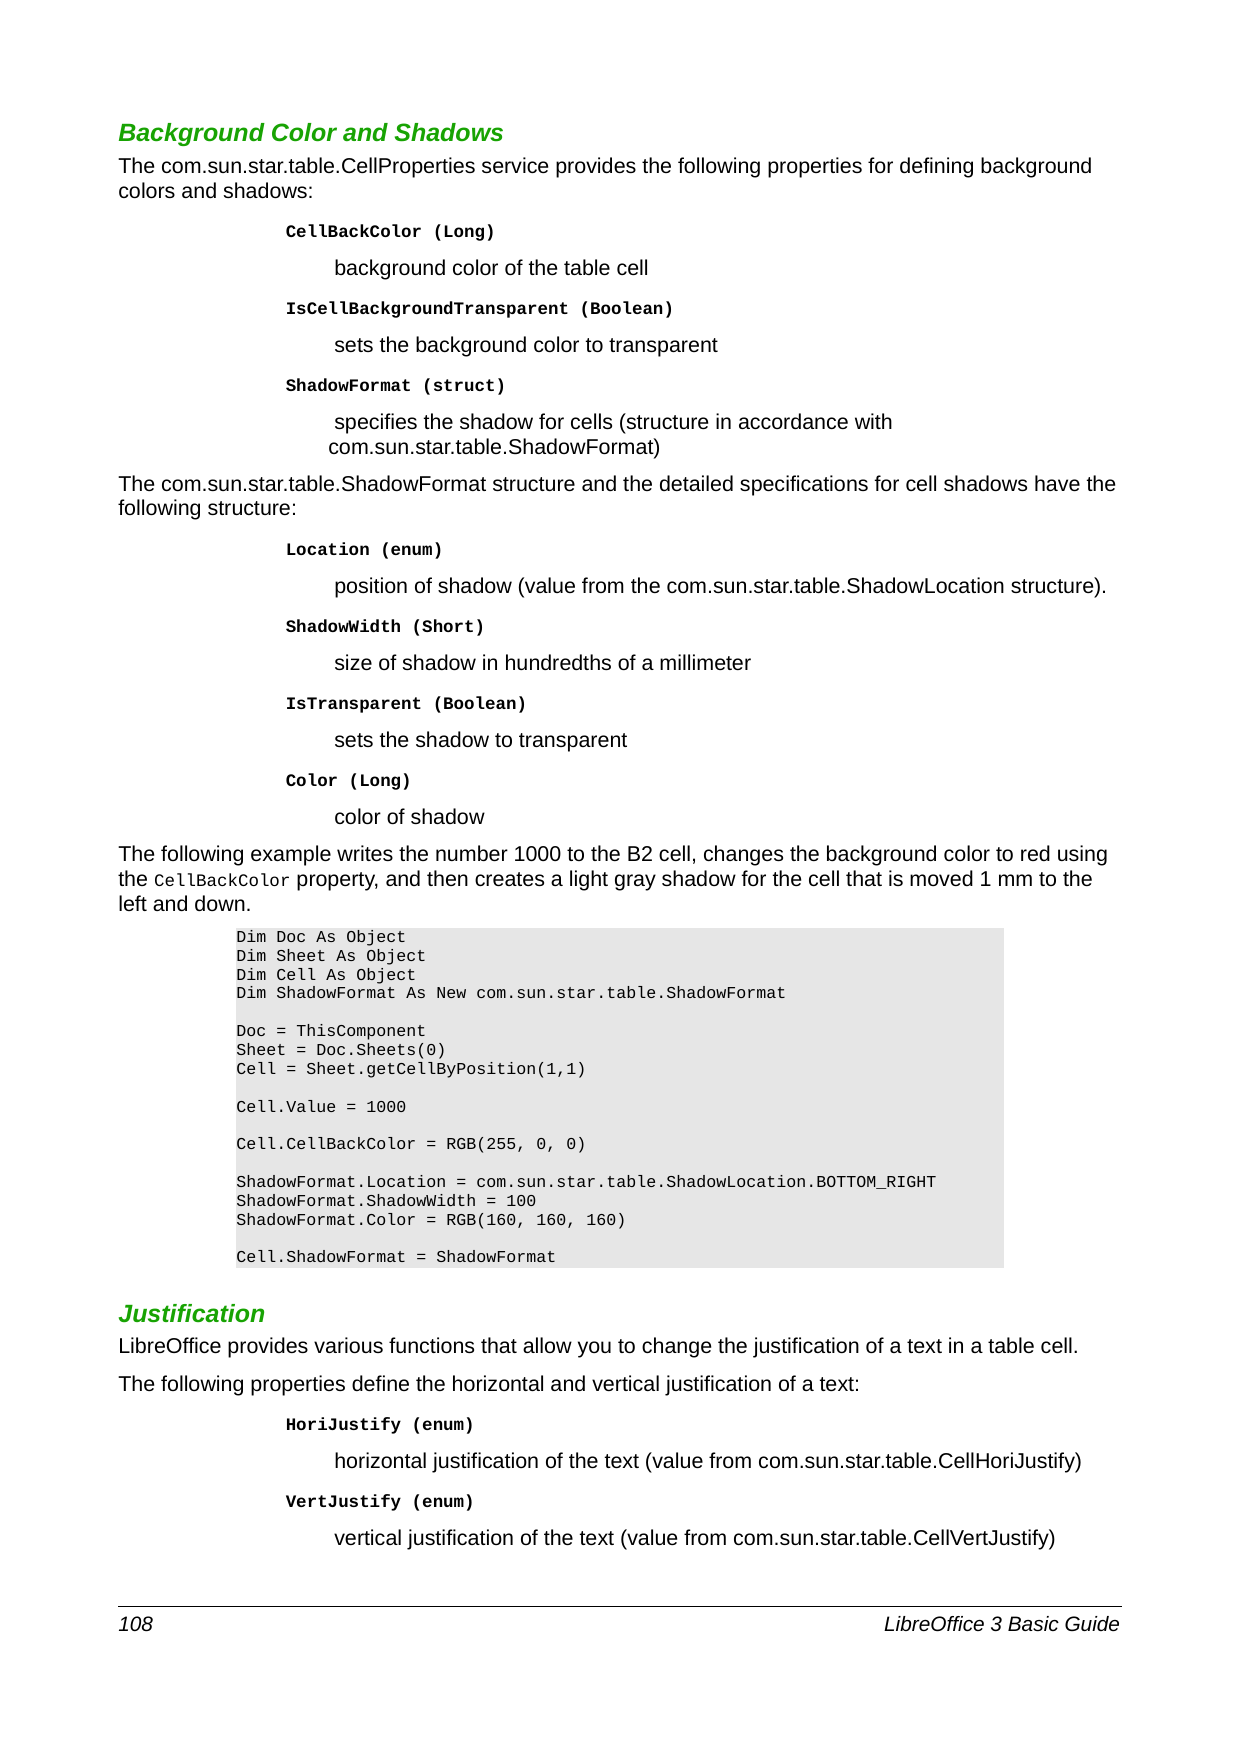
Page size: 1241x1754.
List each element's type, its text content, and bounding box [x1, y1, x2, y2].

subtitle Background Color and Shadows [118, 118, 1122, 147]
list Location (enum) [280, 533, 1122, 561]
list specifies the shadow for cells (structure in accordance with com.sun.star.table.ShadowFormat) [328, 409, 1122, 459]
list CellBackColor (Long) [280, 215, 1122, 243]
list sets the shadow to transparent [328, 727, 1122, 752]
text The following example writes the number 1000 to the B2 cell, changes the background color to red using the CellBackColor property, and then creates a light gray shadow for the cell that is moved 1 mm to the left and down. [118, 841, 1122, 916]
list VertJustify (enum) [280, 1485, 1122, 1514]
list sets the background color to transparent [328, 332, 1122, 357]
list horizontal justification of the text (value from com.sun.star.table.CellHoriJustify) [328, 1448, 1122, 1473]
text The com.sun.star.table.ShadowFormat structure and the detailed specifications for cell shadows have the following structure: [118, 471, 1122, 520]
text LibreOffice provides various functions that allow you to change the justification of a text in a table cell. [118, 1334, 1122, 1358]
text Dim Doc As Object Dim Sheet As Object Dim Cell As Object Dim ShadowFormat As New com.sun.star.table.ShadowFormat Doc = ThisComponent Sheet = Doc.Sheets(0) Cell = Sheet.getCellByPosition(1,1) Cell.Value = 1000 Cell.CellBackColor = RGB(255, 0, 0) ShadowFormat.Location = com.sun.star.table.ShadowLocation.BOTTOM_RIGHT ShadowFormat.ShadowWidth = 100 ShadowFormat.Color = RGB(160, 160, 160) Cell.ShadowFormat = ShadowFormat [236, 928, 1004, 1268]
list ShadowFormat (struct) [280, 369, 1122, 398]
list position of shadow (value from the com.sun.star.table.ShadowLocation structure). [328, 573, 1122, 598]
text The following properties define the horizontal and vertical justification of a text: [118, 1371, 1122, 1396]
subtitle Justification [118, 1299, 1122, 1327]
list ShadowWidth (Short) [280, 610, 1122, 638]
list color of shadow [328, 804, 1122, 829]
list Color (Long) [280, 764, 1122, 792]
list background color of the table cell [328, 255, 1122, 280]
text The com.sun.star.table.CellProperties service provides the following properties for defining background colors and shadows: [118, 153, 1122, 202]
list size of shadow in hundredths of a millimeter [328, 650, 1122, 675]
list IsTransparent (Boolean) [280, 687, 1122, 715]
list vertical justification of the text (value from com.sun.star.table.CellVertJustify) [328, 1526, 1122, 1550]
list IsCellBackgroundTransparent (Boolean) [280, 292, 1122, 321]
list HoriJustify (enum) [280, 1408, 1122, 1437]
